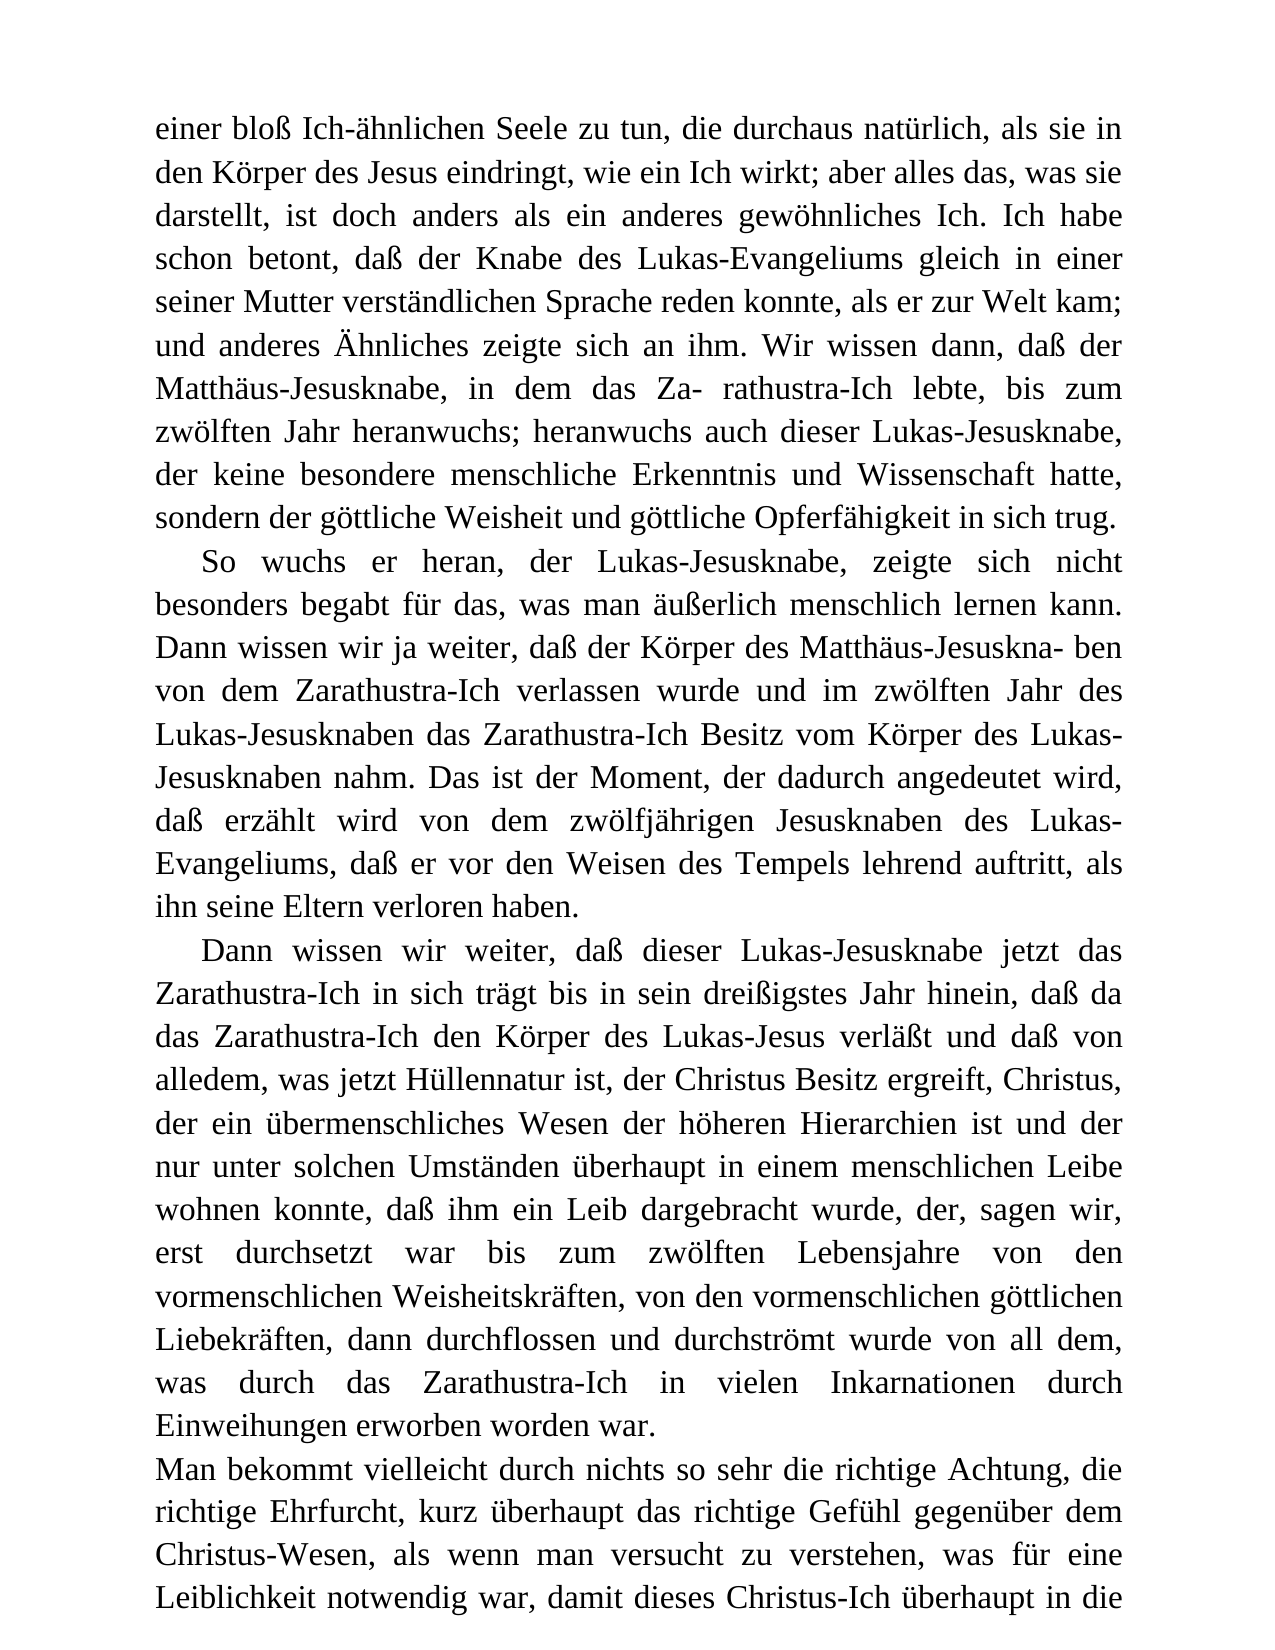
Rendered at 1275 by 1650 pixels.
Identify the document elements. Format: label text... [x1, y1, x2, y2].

text Dann wissen wir weiter, daß dieser Lukas-Jesusknabe jetzt das Zarathustra-Ich in sich trägt bis in sein dreißigstes Jahr hinein, daß da das Zarathustra-Ich den Körper des Lukas-Jesus verläßt und daß von alledem, was jetzt Hüllennatur ist, der Christus Besitz ergreift, Christus, der ein übermenschliches Wesen der höheren Hierarchien ist und der nur unter solchen Umständen überhaupt in einem menschlichen Leibe wohnen konnte, daß ihm ein Leib dargebracht wurde, der, sagen wir, erst durchsetzt war bis zum zwölften Lebensjahre von den vormenschlichen Weisheitskräften, von den vormenschlichen göttlichen Liebekräften, dann durchflossen und durchströmt wurde von all dem, was durch das Zarathustra-Ich in vielen Inkarnationen durch Einweihungen erworben worden war. [155, 930, 1124, 1444]
text einer bloß Ich-ähnlichen Seele zu tun, die durchaus natürlich, als sie in den Körper des Jesus eindringt, wie ein Ich wirkt; aber alles das, was sie darstellt, ist doch anders als ein anderes gewöhnliches Ich. Ich habe schon betont, daß der Knabe des Lukas-Evangeliums gleich in einer seiner Mutter verständlichen Sprache reden konnte, als er zur Welt kam; und anderes Ähnliches zeigte sich an ihm. Wir wissen dann, daß der Matthäus-Jesusknabe, in dem das Za- rathustra-Ich lebte, bis zum zwölften Jahr heranwuchs; heranwuchs auch dieser Lukas-Jesusknabe, der keine besondere menschliche Erkenntnis und Wissenschaft hatte, sondern der göttliche Weisheit und göttliche Opferfähigkeit in sich trug. [155, 109, 1124, 536]
text Man bekommt vielleicht durch nichts so sehr die richtige Achtung, die richtige Ehrfurcht, kurz überhaupt das richtige Gefühl gegenüber dem Christus-Wesen, als wenn man versucht zu verstehen, was für eine Leiblichkeit notwendig war, damit dieses Christus-Ich überhaupt in die [155, 1449, 1124, 1616]
text So wuchs er heran, der Lukas-Jesusknabe, zeigte sich nicht besonders begabt für das, was man äußerlich menschlich lernen kann. Dann wissen wir ja weiter, daß der Körper des Matthäus-Jesuskna- ben von dem Zarathustra-Ich verlassen wurde und im zwölften Jahr des Lukas-Jesusknaben das Zarathustra-Ich Besitz vom Körper des Lukas-Jesusknaben nahm. Das ist der Moment, der dadurch angedeutet wird, daß erzählt wird von dem zwölfjährigen Jesusknaben des Lukas-Evangeliums, daß er vor den Weisen des Tempels lehrend auftritt, als ihn seine Eltern verloren haben. [155, 541, 1124, 925]
